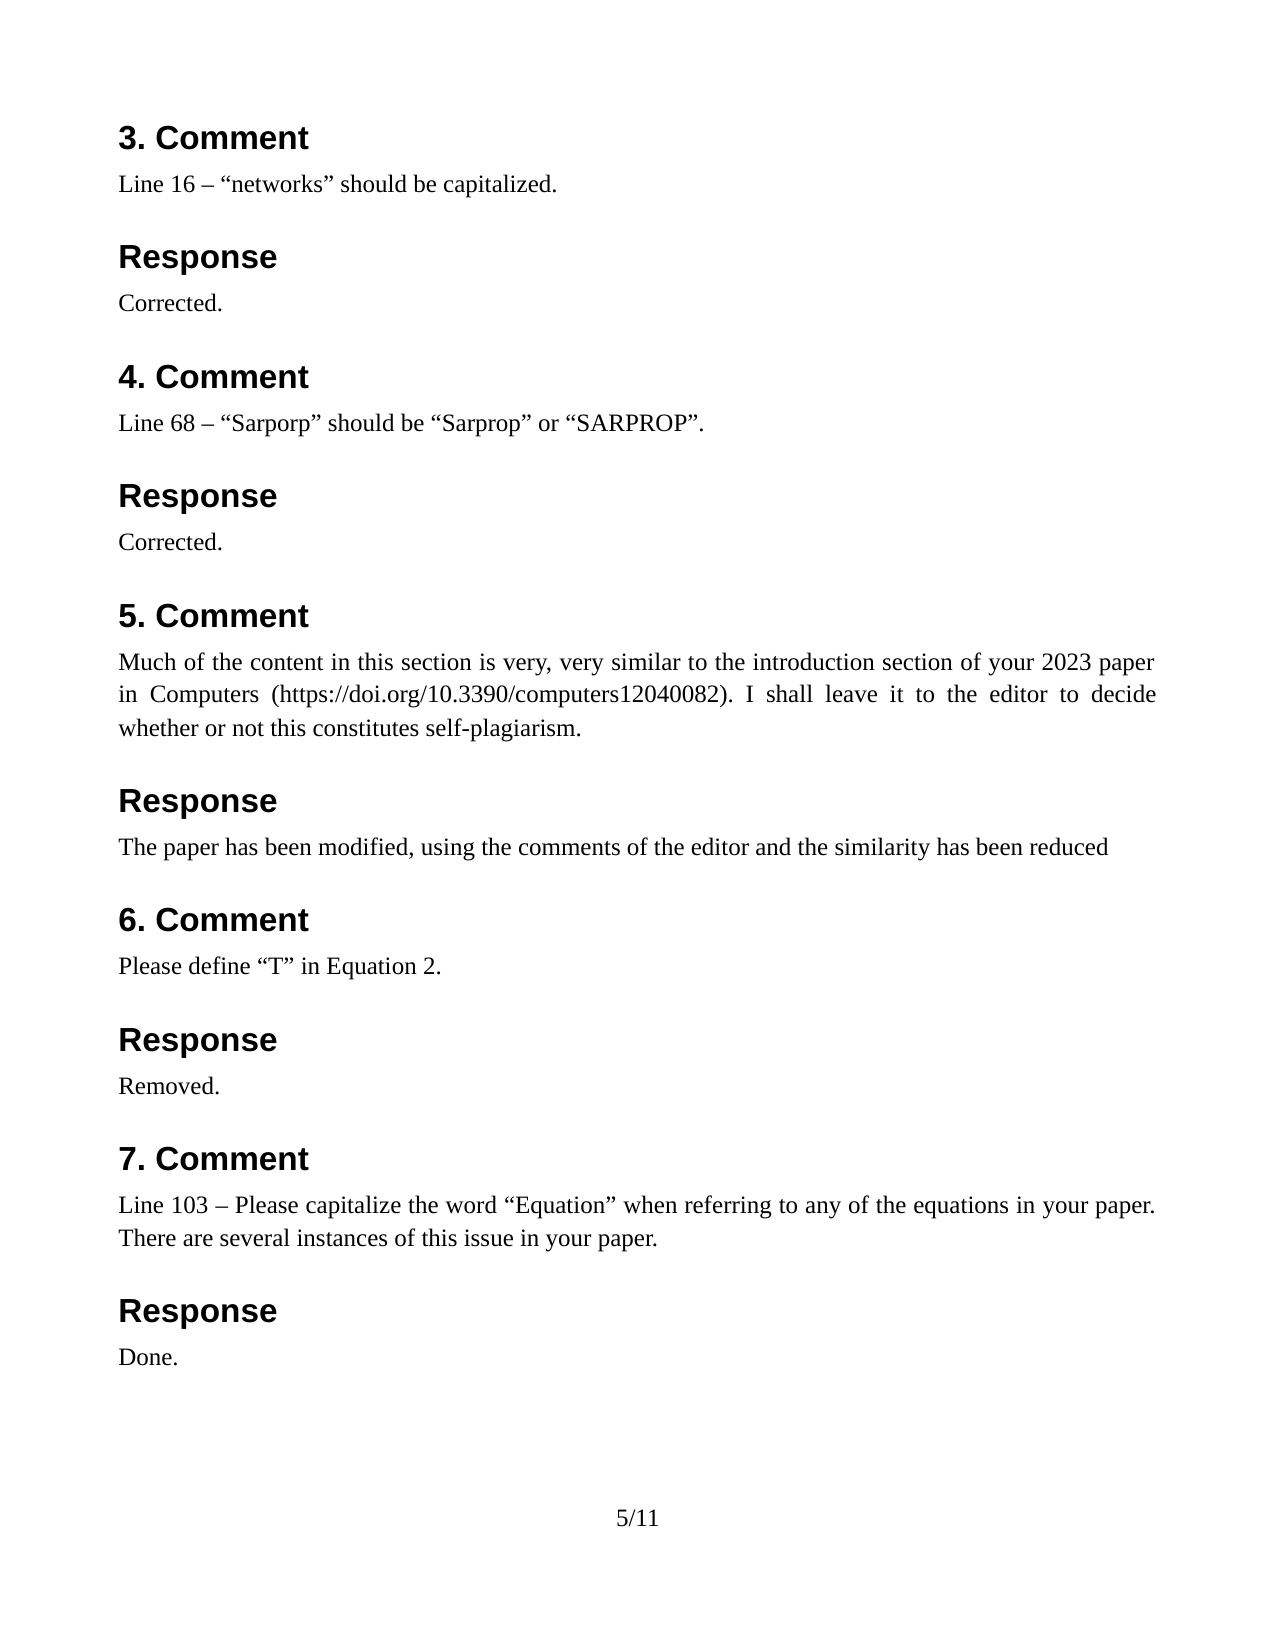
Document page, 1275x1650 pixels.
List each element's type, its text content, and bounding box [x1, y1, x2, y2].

text Removed. [118, 1071, 1157, 1099]
text Line 16 – “networks” should be capitalized. [118, 169, 1157, 198]
subtitle Response [118, 476, 1157, 515]
subtitle 4. Comment [118, 357, 1157, 395]
text Corrected. [118, 527, 1157, 556]
text Done. [118, 1342, 1157, 1371]
subtitle Response [118, 781, 1157, 819]
text Much of the content in this section is very, very similar to the introduction section of your 2023 paper in Computers (https://doi.org/10.3390/computers12040082). I shall leave it to the editor to decide whether or not this constitutes self-plagiarism. [118, 647, 1157, 741]
subtitle 7. Comment [118, 1139, 1157, 1178]
text Corrected. [118, 288, 1157, 317]
text Please define “T” in Equation 2. [118, 951, 1157, 980]
subtitle Response [118, 1020, 1157, 1058]
subtitle Response [118, 237, 1157, 276]
subtitle 6. Comment [118, 900, 1157, 939]
subtitle 3. Comment [118, 118, 1157, 157]
text The paper has been modified, using the comments of the editor and the similarity has been reduced [118, 832, 1157, 861]
subtitle 5. Comment [118, 596, 1157, 634]
text Line 103 – Please capitalize the word “Equation” when referring to any of the equations in your paper. There are several instances of this issue in your paper. [118, 1190, 1157, 1252]
subtitle Response [118, 1292, 1157, 1330]
text Line 68 – “Sarporp” should be “Sarprop” or “SARPROP”. [118, 408, 1157, 437]
